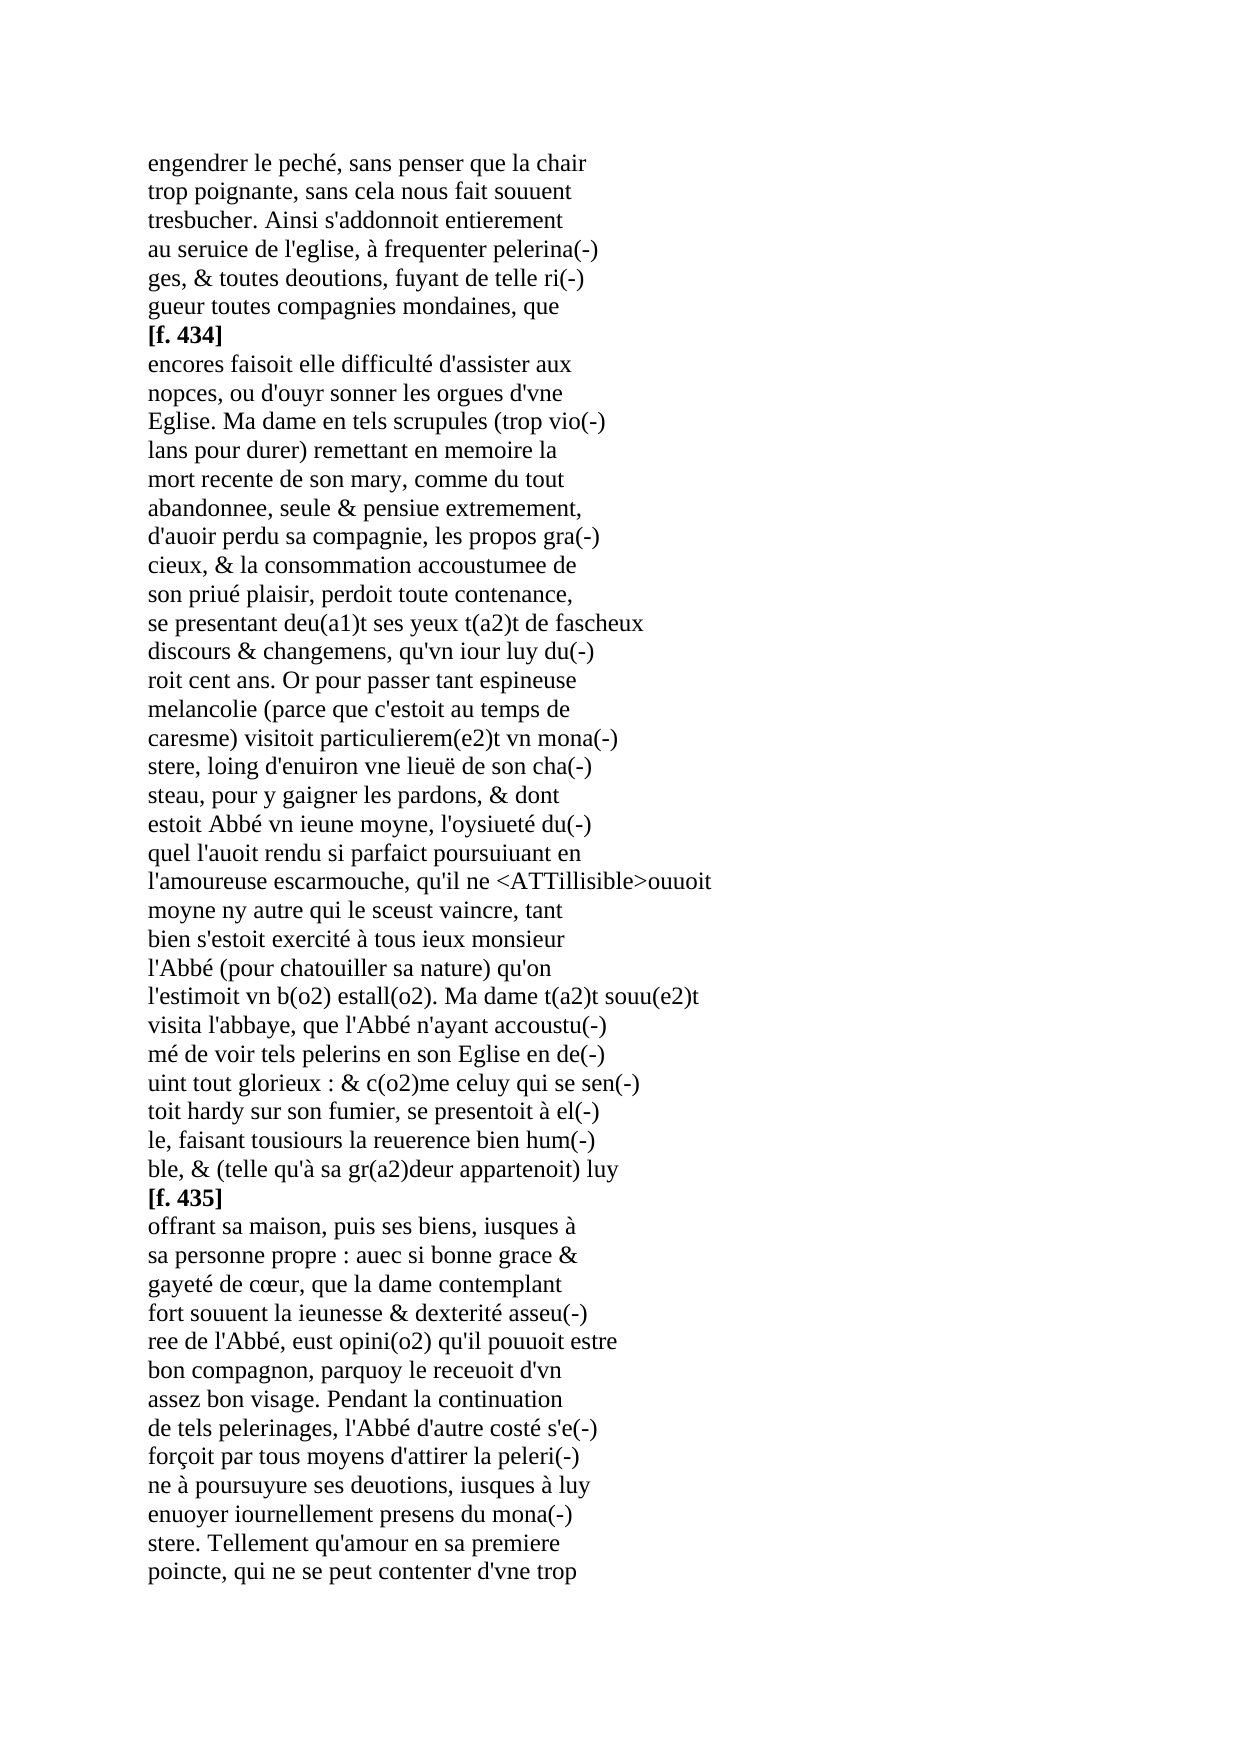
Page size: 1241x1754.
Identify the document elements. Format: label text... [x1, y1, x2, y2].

text engendrer le peché, sans penser que la chair trop poignante, sans cela nous fait souuent tresbucher. Ainsi s'addonnoit entierement au seruice de l'eglise, à frequenter pelerina(-) ges, & toutes deoutions, fuyant de telle ri(-) gueur toutes compagnies mondaines, que [f. 434] encores faisoit elle difficulté d'assister aux nopces, ou d'ouyr sonner les orgues d'vne Eglise. Ma dame en tels scrupules (trop vio(-) lans pour durer) remettant en memoire la mort recente de son mary, comme du tout abandonnee, seule & pensiue extremement, d'auoir perdu sa compagnie, les propos gra(-) cieux, & la consommation accoustumee de son priué plaisir, perdoit toute contenance, se presentant deu(a1)t ses yeux t(a2)t de fascheux discours & changemens, qu'vn iour luy du(-) roit cent ans. Or pour passer tant espineuse melancolie (parce que c'estoit au temps de caresme) visitoit particulierem(e2)t vn mona(-) stere, loing d'enuiron vne lieuë de son cha(-) steau, pour y gaigner les pardons, & dont estoit Abbé vn ieune moyne, l'oysiueté du(-) quel l'auoit rendu si parfaict poursuiuant en l'amoureuse escarmouche, qu'il ne <ATTillisible>ouuoit moyne ny autre qui le sceust vaincre, tant bien s'estoit exercité à tous ieux monsieur l'Abbé (pour chatouiller sa nature) qu'on l'estimoit vn b(o2) estall(o2). Ma dame t(a2)t souu(e2)t visita l'abbaye, que l'Abbé n'ayant accoustu(-) mé de voir tels pelerins en son Eglise en de(-) uint tout glorieux : & c(o2)me celuy qui se sen(-) toit hardy sur son fumier, se presentoit à el(-) le, faisant tousiours la reuerence bien hum(-) ble, & (telle qu'à sa gr(a2)deur appartenoit) luy [f. 435] offrant sa maison, puis ses biens, iusques à sa personne propre : auec si bonne grace & gayeté de cœur, que la dame contemplant fort souuent la ieunesse & dexterité asseu(-) ree de l'Abbé, eust opini(o2) qu'il pouuoit estre bon compagnon, parquoy le receuoit d'vn assez bon visage. Pendant la continuation de tels pelerinages, l'Abbé d'autre costé s'e(-) forçoit par tous moyens d'attirer la peleri(-) ne à poursuyure ses deuotions, iusques à luy enuoyer iournellement presens du mona(-) stere. Tellement qu'amour en sa premiere poincte, qui ne se peut contenter d'vne trop [148, 148, 1093, 1585]
